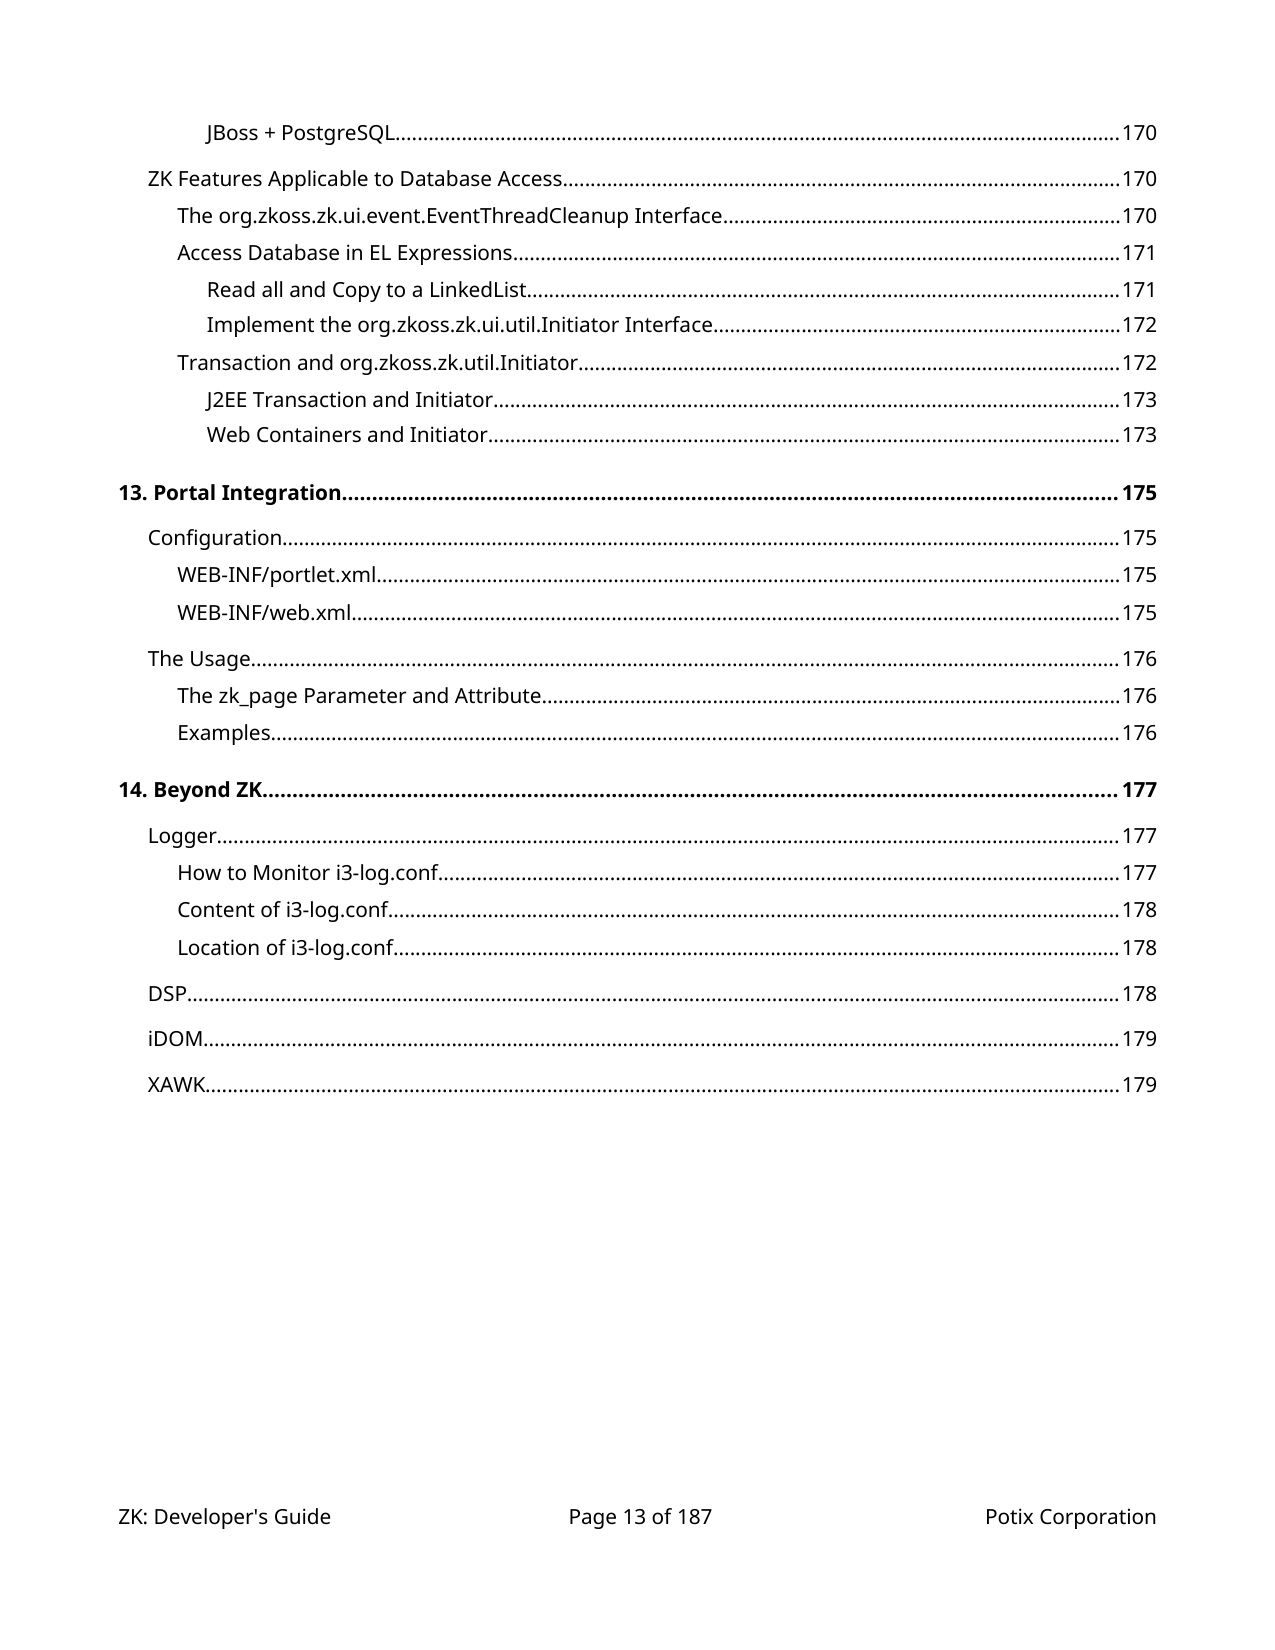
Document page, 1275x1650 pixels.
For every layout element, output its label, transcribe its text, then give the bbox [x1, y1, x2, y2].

text Examples 176 [177, 718, 1157, 746]
text Content of i3-log.conf 178 [177, 896, 1157, 924]
text Logger 177 [148, 821, 1157, 850]
text WEB-INF/portlet.xml 175 [177, 561, 1157, 589]
text How to Monitor i3-log.conf 177 [177, 858, 1157, 887]
text The Usage 176 [148, 644, 1157, 672]
text The zk_page Parameter and Attribute 176 [177, 681, 1157, 709]
text Read all and Copy to a LinkedList 171 [207, 275, 1157, 303]
text 13. Portal Integration 175 [118, 478, 1157, 506]
text Implement the org.zkoss.zk.ui.util.Initiator Interface 172 [207, 311, 1157, 339]
text iDOM 179 [148, 1024, 1157, 1053]
text Configuration 175 [148, 523, 1157, 552]
text Access Database in EL Expressions 171 [177, 238, 1157, 266]
text JBoss + PostgreSQL 170 [207, 118, 1157, 146]
text The org.zkoss.zk.ui.event.EventThreadCleanup Interface 170 [177, 201, 1157, 229]
text 14. Beyond ZK 177 [118, 776, 1157, 804]
text ZK Features Applicable to Database Access 170 [148, 164, 1157, 192]
text Location of i3-log.conf 178 [177, 933, 1157, 961]
text XAWK 179 [148, 1071, 1157, 1099]
text Transaction and org.zkoss.zk.util.Initiator 172 [177, 348, 1157, 376]
text DSP 178 [148, 979, 1157, 1007]
text J2EE Transaction and Initiator 173 [207, 385, 1157, 413]
text Web Containers and Initiator 173 [207, 420, 1157, 448]
text WEB-INF/web.xml 175 [177, 598, 1157, 626]
